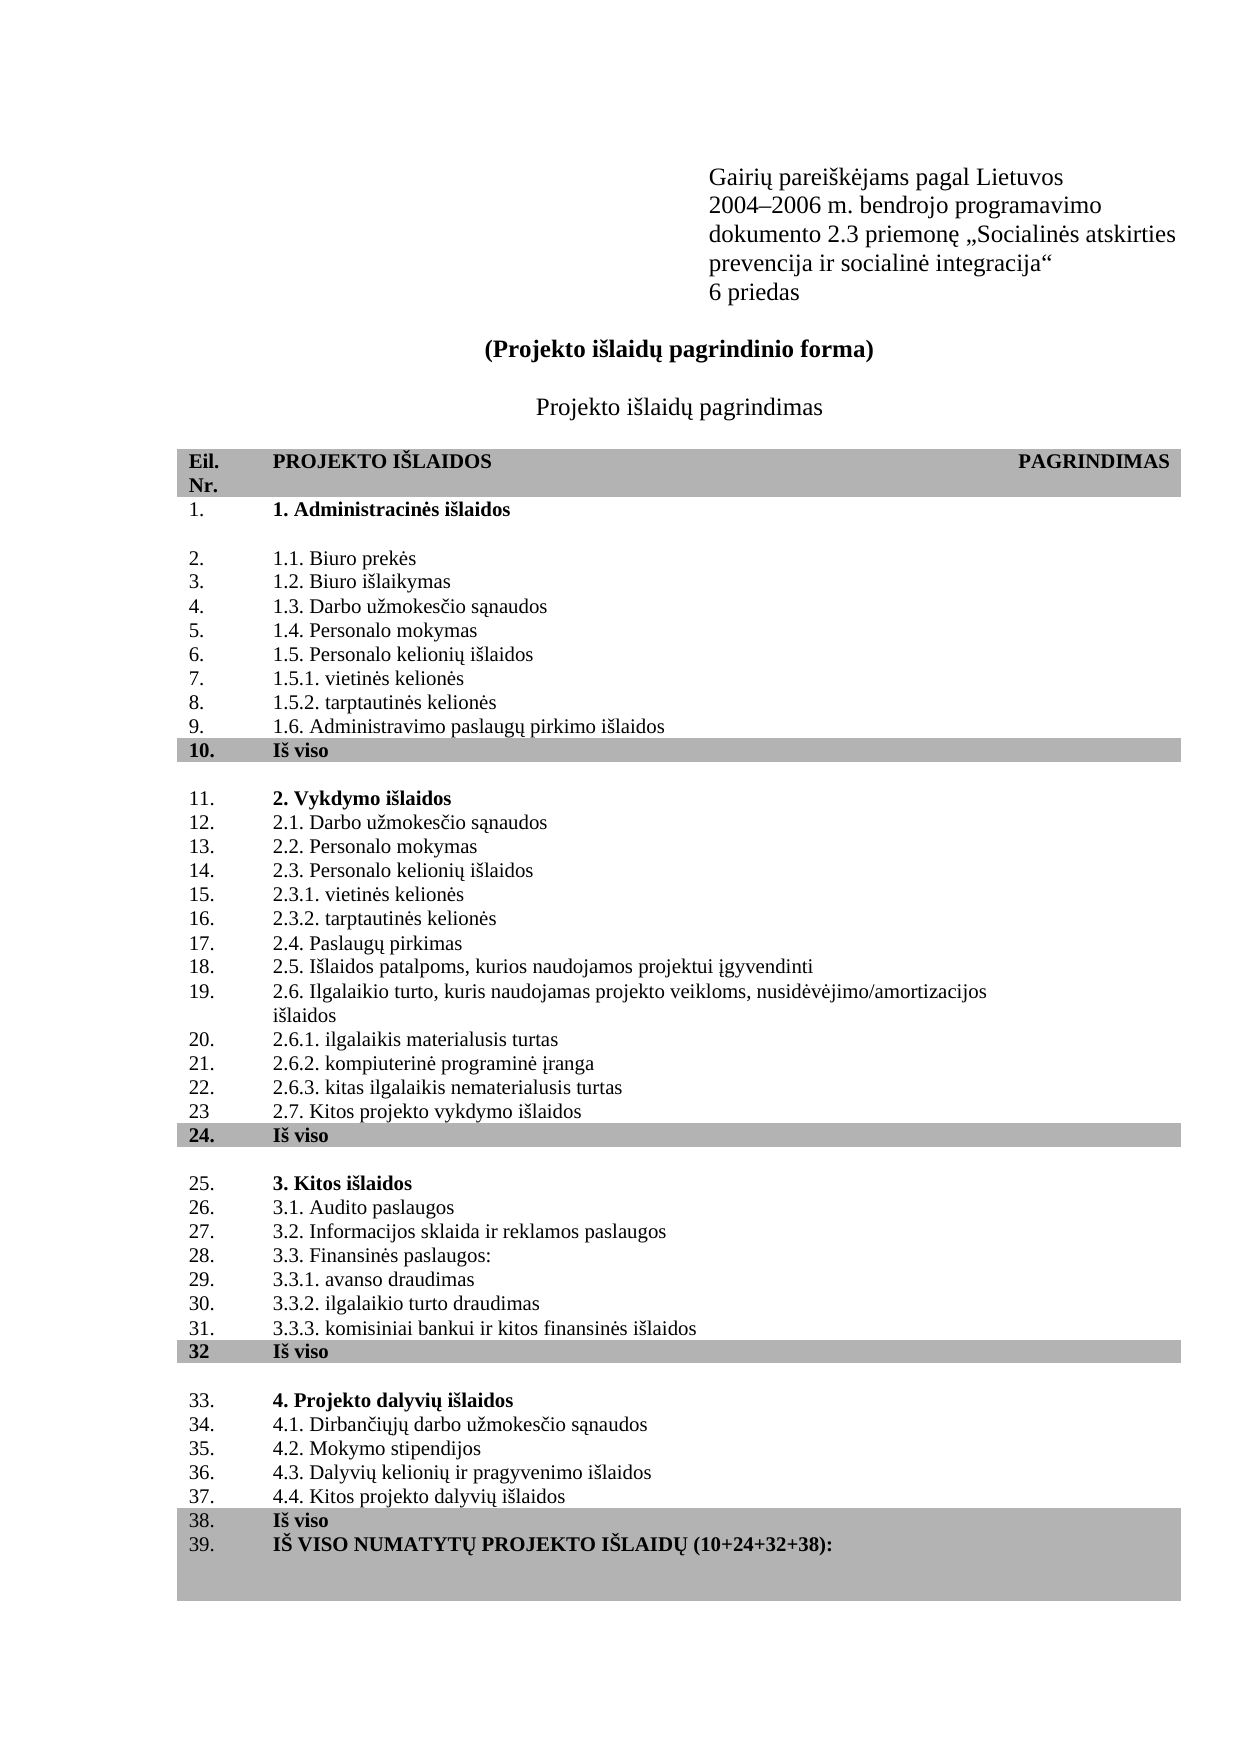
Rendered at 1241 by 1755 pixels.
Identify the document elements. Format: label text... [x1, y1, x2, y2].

table_cell [1007, 497, 1181, 521]
table_cell 28. [177, 1243, 261, 1267]
table_cell 2.6.2. kompiuterinė programinė įranga [261, 1051, 1007, 1075]
table_cell [1007, 1171, 1181, 1195]
table_cell 2.6. Ilgalaikio turto, kuris naudojamas projekto veikloms, nusidėvėjimo/amortizacijos išlaidos [261, 979, 1007, 1027]
table_cell [1007, 642, 1181, 666]
table_cell IŠ VISO NUMATYTŲ PROJEKTO IŠLAIDŲ (10+24+32+38): [261, 1532, 1007, 1601]
table_cell 35. [177, 1436, 261, 1460]
table_cell 2.6.1. ilgalaikis materialusis turtas [261, 1027, 1007, 1051]
table_cell [1007, 1315, 1181, 1339]
table_cell 23 [177, 1099, 261, 1123]
table_cell 14. [177, 858, 261, 882]
table_cell [177, 521, 261, 545]
text dokumento 2.3 priemonę „Socialinės atskirties [177, 219, 1181, 248]
table_cell [1007, 786, 1181, 810]
table_cell [1007, 1532, 1181, 1601]
table_cell 3. Kitos išlaidos [261, 1171, 1007, 1195]
table_cell [1007, 979, 1181, 1027]
table_cell 34. [177, 1412, 261, 1436]
table_cell [261, 1147, 1007, 1171]
table_cell [1007, 1436, 1181, 1460]
table_cell 21. [177, 1051, 261, 1075]
table_cell 18. [177, 955, 261, 978]
table_cell 7. [177, 666, 261, 690]
table_cell [1007, 882, 1181, 906]
table_cell [1007, 1364, 1181, 1388]
table_cell [261, 521, 1007, 545]
table_header Eil. Nr. [177, 449, 261, 497]
table_cell 2.7. Kitos projekto vykdymo išlaidos [261, 1099, 1007, 1123]
table_cell 3.3. Finansinės paslaugos: [261, 1243, 1007, 1267]
table_cell 22. [177, 1075, 261, 1099]
table_cell [1007, 1508, 1181, 1532]
table_cell 36. [177, 1460, 261, 1484]
table_cell 29. [177, 1267, 261, 1291]
table_cell 16. [177, 906, 261, 930]
text (Projekto išlaidų pagrindinio forma) [177, 334, 1181, 363]
table_cell [1007, 570, 1181, 593]
table_cell 26. [177, 1195, 261, 1219]
table_cell 20. [177, 1027, 261, 1051]
table_cell [1007, 714, 1181, 738]
table_cell 13. [177, 834, 261, 858]
table_cell [1007, 1460, 1181, 1484]
table_cell 31. [177, 1315, 261, 1339]
table_cell 3.3.2. ilgalaikio turto draudimas [261, 1291, 1007, 1315]
table_cell [1007, 1243, 1181, 1267]
table_cell [1007, 1099, 1181, 1123]
table_cell 6. [177, 642, 261, 666]
table_cell 4.3. Dalyvių kelionių ir pragyvenimo išlaidos [261, 1460, 1007, 1484]
table_cell 15. [177, 882, 261, 906]
table_cell [1007, 594, 1181, 618]
table_cell 4. Projekto dalyvių išlaidos [261, 1388, 1007, 1412]
table_cell 1.2. Biuro išlaikymas [261, 570, 1007, 593]
table_cell 37. [177, 1484, 261, 1508]
table_cell 12. [177, 810, 261, 834]
table_cell [1007, 1027, 1181, 1051]
table_cell 1.3. Darbo užmokesčio sąnaudos [261, 594, 1007, 618]
table_cell [177, 1147, 261, 1171]
table_cell [1007, 521, 1181, 545]
table_cell 2.6.3. kitas ilgalaikis nematerialusis turtas [261, 1075, 1007, 1099]
table_cell 27. [177, 1219, 261, 1243]
table_cell 1.1. Biuro prekės [261, 545, 1007, 569]
table_cell [1007, 1388, 1181, 1412]
table_cell 3.2. Informacijos sklaida ir reklamos paslaugos [261, 1219, 1007, 1243]
text Gairių pareiškėjams pagal Lietuvos [177, 162, 1181, 190]
table_cell 2.1. Darbo užmokesčio sąnaudos [261, 810, 1007, 834]
table_cell 3.1. Audito paslaugos [261, 1195, 1007, 1219]
table_cell [1007, 1147, 1181, 1171]
table_cell 30. [177, 1291, 261, 1315]
table_cell 2.3.2. tarptautinės kelionės [261, 906, 1007, 930]
table_cell 1. [177, 497, 261, 521]
table_cell 4.4. Kitos projekto dalyvių išlaidos [261, 1484, 1007, 1508]
table_cell Iš viso [261, 738, 1007, 762]
table_cell 2.2. Personalo mokymas [261, 834, 1007, 858]
text 2004–2006 m. bendrojo programavimo [177, 190, 1181, 219]
table_cell [177, 1364, 261, 1388]
table_cell [1007, 1051, 1181, 1075]
table_cell 8. [177, 690, 261, 714]
table_cell Iš viso [261, 1123, 1007, 1147]
table_cell 3.3.1. avanso draudimas [261, 1267, 1007, 1291]
table_cell 2.3. Personalo kelionių išlaidos [261, 858, 1007, 882]
table_cell [1007, 545, 1181, 569]
table_cell 4.1. Dirbančiųjų darbo užmokesčio sąnaudos [261, 1412, 1007, 1436]
table_cell 1.4. Personalo mokymas [261, 618, 1007, 642]
table_cell 39. [177, 1532, 261, 1601]
table_cell 9. [177, 714, 261, 738]
table_cell Iš viso [261, 1340, 1007, 1363]
table_cell 1.5. Personalo kelionių išlaidos [261, 642, 1007, 666]
table_cell Iš viso [261, 1508, 1007, 1532]
table_cell 32 [177, 1340, 261, 1363]
table_cell [261, 762, 1007, 786]
table_cell [1007, 810, 1181, 834]
table_cell 17. [177, 930, 261, 954]
table_cell [1007, 906, 1181, 930]
table_cell 1.6. Administravimo paslaugų pirkimo išlaidos [261, 714, 1007, 738]
table_cell 4. [177, 594, 261, 618]
table_cell [1007, 955, 1181, 978]
table_cell [1007, 618, 1181, 642]
table_cell [1007, 1291, 1181, 1315]
table_cell [1007, 1075, 1181, 1099]
text prevencija ir socialinė integracija“ [177, 248, 1181, 277]
table_cell 11. [177, 786, 261, 810]
table_cell 4.2. Mokymo stipendijos [261, 1436, 1007, 1460]
table_cell 3. [177, 570, 261, 593]
table_cell 1. Administracinės išlaidos [261, 497, 1007, 521]
table_cell [1007, 1484, 1181, 1508]
table_cell 1.5.2. tarptautinės kelionės [261, 690, 1007, 714]
table_cell [261, 1364, 1007, 1388]
table_cell [1007, 834, 1181, 858]
table_cell [1007, 1123, 1181, 1147]
table_cell [1007, 690, 1181, 714]
table_cell [177, 762, 261, 786]
table_cell 2.3.1. vietinės kelionės [261, 882, 1007, 906]
text 6 priedas [177, 277, 1181, 305]
table_cell [1007, 1267, 1181, 1291]
table_header PAGRINDIMAS [1007, 449, 1181, 497]
table_cell 38. [177, 1508, 261, 1532]
table_cell 33. [177, 1388, 261, 1412]
table_cell 1.5.1. vietinės kelionės [261, 666, 1007, 690]
table_cell [1007, 1412, 1181, 1436]
table_header PROJEKTO IŠLAIDOS [261, 449, 1007, 497]
table_cell 3.3.3. komisiniai bankui ir kitos finansinės išlaidos [261, 1315, 1007, 1339]
table_cell [1007, 858, 1181, 882]
table_cell [1007, 1219, 1181, 1243]
table_cell 25. [177, 1171, 261, 1195]
table_cell 5. [177, 618, 261, 642]
table_cell [1007, 666, 1181, 690]
table_cell 19. [177, 979, 261, 1027]
table_cell 2. [177, 545, 261, 569]
table_cell [1007, 1340, 1181, 1363]
table_cell 24. [177, 1123, 261, 1147]
table_cell [1007, 930, 1181, 954]
table_cell 2.5. Išlaidos patalpoms, kurios naudojamos projektui įgyvendinti [261, 955, 1007, 978]
table_cell 10. [177, 738, 261, 762]
table_cell [1007, 762, 1181, 786]
table_cell 2. Vykdymo išlaidos [261, 786, 1007, 810]
table_cell [1007, 738, 1181, 762]
table_cell [1007, 1195, 1181, 1219]
text Projekto išlaidų pagrindimas [177, 392, 1181, 420]
table_cell 2.4. Paslaugų pirkimas [261, 930, 1007, 954]
